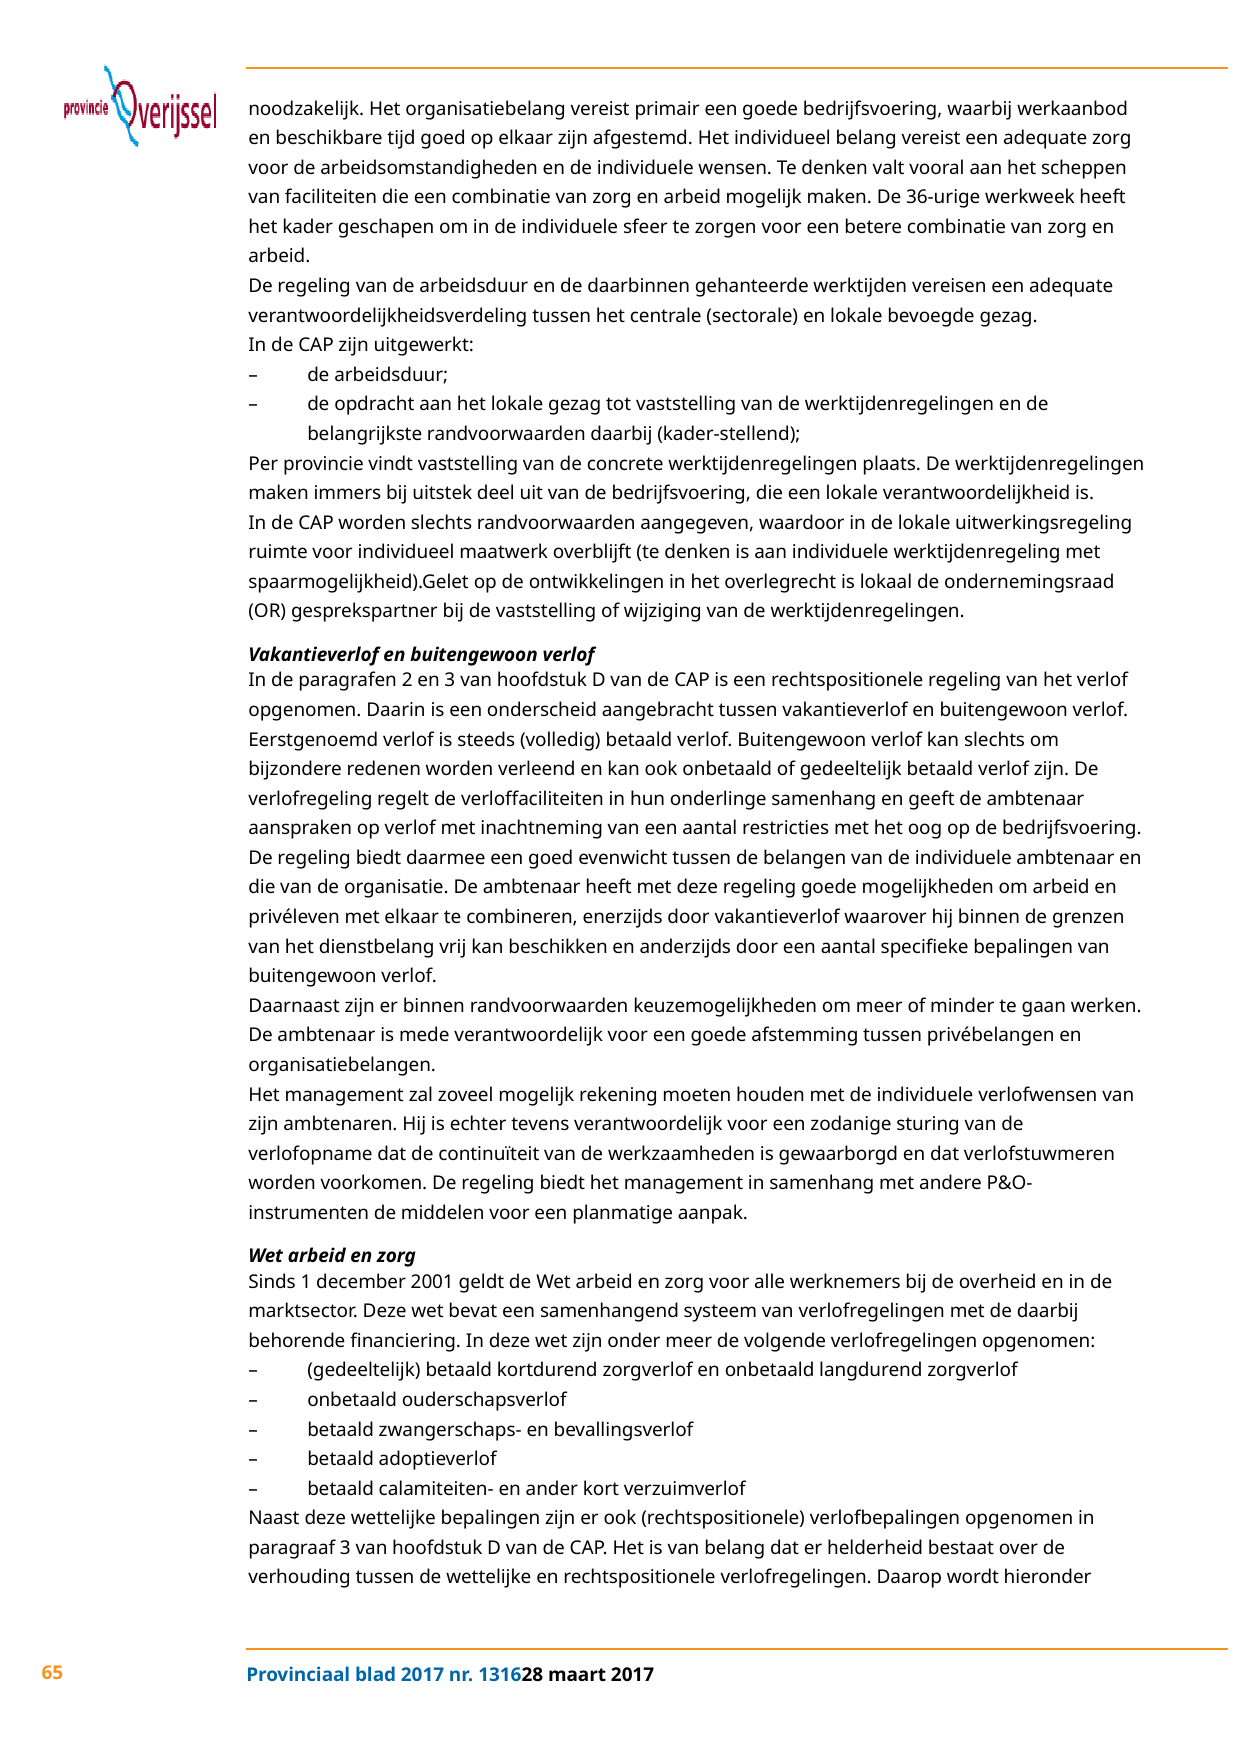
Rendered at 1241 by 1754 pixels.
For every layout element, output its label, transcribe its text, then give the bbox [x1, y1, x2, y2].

text Sinds 1 december 2001 geldt de Wet arbeid en zorg voor alle werknemers bij de overheid en in de marktsector. Deze wet bevat een samenhangend systeem van verlofregelingen met de daarbij behorende financiering. In deze wet zijn onder meer de volgende verlofregelingen opgenomen: [248, 1268, 1152, 1353]
picture [41, 47, 231, 172]
text In de CAP worden slechts randvoorwaarden aangegeven, waardoor in de lokale uitwerkingsregeling ruimte voor individueel maatwerk overblijft (te denken is aan individuele werktijdenregeling met spaarmogelijkheid).Gelet op de ontwikkelingen in het overlegrecht is lokaal de ondernemingsraad (OR) gesprekspartner bij de vaststelling of wijziging van de werktijdenregelingen. [248, 509, 1152, 623]
text Naast deze wettelijke bepalingen zijn er ook (rechtspositionele) verlofbepalingen opgenomen in paragraaf 3 van hoofdstuk D van de CAP. Het is van belang dat er helderheid bestaat over de verhouding tussen de wettelijke en rechtspositionele verlofregelingen. Daarop wordt hieronder [248, 1504, 1152, 1589]
list de opdracht aan het lokale gezag tot vaststelling van de werktijdenregelingen en de belangrijkste randvoorwaarden daarbij (kader-stellend); [248, 391, 1152, 446]
list betaald adoptieverlof [248, 1445, 1152, 1471]
text Het management zal zoveel mogelijk rekening moeten houden met de individuele verlofwensen van zijn ambtenaren. Hij is echter tevens verantwoordelijk voor een zodanige sturing van de verlofopname dat de continuïteit van de werkzaamheden is gewaarborgd en dat verlofstuwmeren worden voorkomen. De regeling biedt het management in samenhang met andere P&O-instrumenten de middelen voor een planmatige aanpak. [248, 1081, 1152, 1225]
list onbetaald ouderschapsverlof [248, 1386, 1152, 1412]
list betaald calamiteiten- en ander kort verzuimverlof [248, 1475, 1152, 1501]
text Daarnaast zijn er binnen randvoorwaarden keuzemogelijkheden om meer of minder te gaan werken. De ambtenaar is mede verantwoordelijk voor een goede afstemming tussen privébelangen en organisatiebelangen. [248, 992, 1152, 1077]
list (gedeeltelijk) betaald kortdurend zorgverlof en onbetaald langdurend zorgverlof [248, 1357, 1152, 1382]
text Vakantieverlof en buitengewoon verlof [248, 641, 1152, 667]
text In de CAP zijn uitgewerkt: [248, 331, 1152, 357]
list betaald zwangerschaps- en bevallingsverlof [248, 1416, 1152, 1442]
text De regeling van de arbeidsduur en de daarbinnen gehanteerde werktijden vereisen een adequate verantwoordelijkheidsverdeling tussen het centrale (sectorale) en lokale bevoegde gezag. [248, 272, 1152, 328]
text Wet arbeid en zorg [248, 1242, 1152, 1268]
list de arbeidsduur; [248, 361, 1152, 387]
text In de paragrafen 2 en 3 van hoofdstuk D van de CAP is een rechtspositionele regeling van het verlof opgenomen. Daarin is een onderscheid aangebracht tussen vakantieverlof en buitengewoon verlof. Eerstgenoemd verlof is steeds (volledig) betaald verlof. Buitengewoon verlof kan slechts om bijzondere redenen worden verleend en kan ook onbetaald of gedeeltelijk betaald verlof zijn. De verlofregeling regelt de verloffaciliteiten in hun onderlinge samenhang en geeft de ambtenaar aanspraken op verlof met inachtneming van een aantal restricties met het oog op de bedrijfsvoering. De regeling biedt daarmee een goed evenwicht tussen de belangen van de individuele ambtenaar en die van de organisatie. De ambtenaar heeft met deze regeling goede mogelijkheden om arbeid en privéleven met elkaar te combineren, enerzijds door vakantieverlof waarover hij binnen de grenzen van het dienstbelang vrij kan beschikken en anderzijds door een aantal specifieke bepalingen van buitengewoon verlof. [248, 667, 1152, 988]
text noodzakelijk. Het organisatiebelang vereist primair een goede bedrijfsvoering, waarbij werkaanbod en beschikbare tijd goed op elkaar zijn afgestemd. Het individueel belang vereist een adequate zorg voor de arbeidsomstandigheden en de individuele wensen. Te denken valt vooral aan het scheppen van faciliteiten die een combinatie van zorg en arbeid mogelijk maken. De 36-urige werkweek heeft het kader geschapen om in de individuele sfeer te zorgen voor een betere combinatie van zorg en arbeid. [248, 95, 1152, 268]
text Per provincie vindt vaststelling van de concrete werktijdenregelingen plaats. De werktijdenregelingen maken immers bij uitstek deel uit van de bedrijfsvoering, die een lokale verantwoordelijkheid is. [248, 450, 1152, 505]
